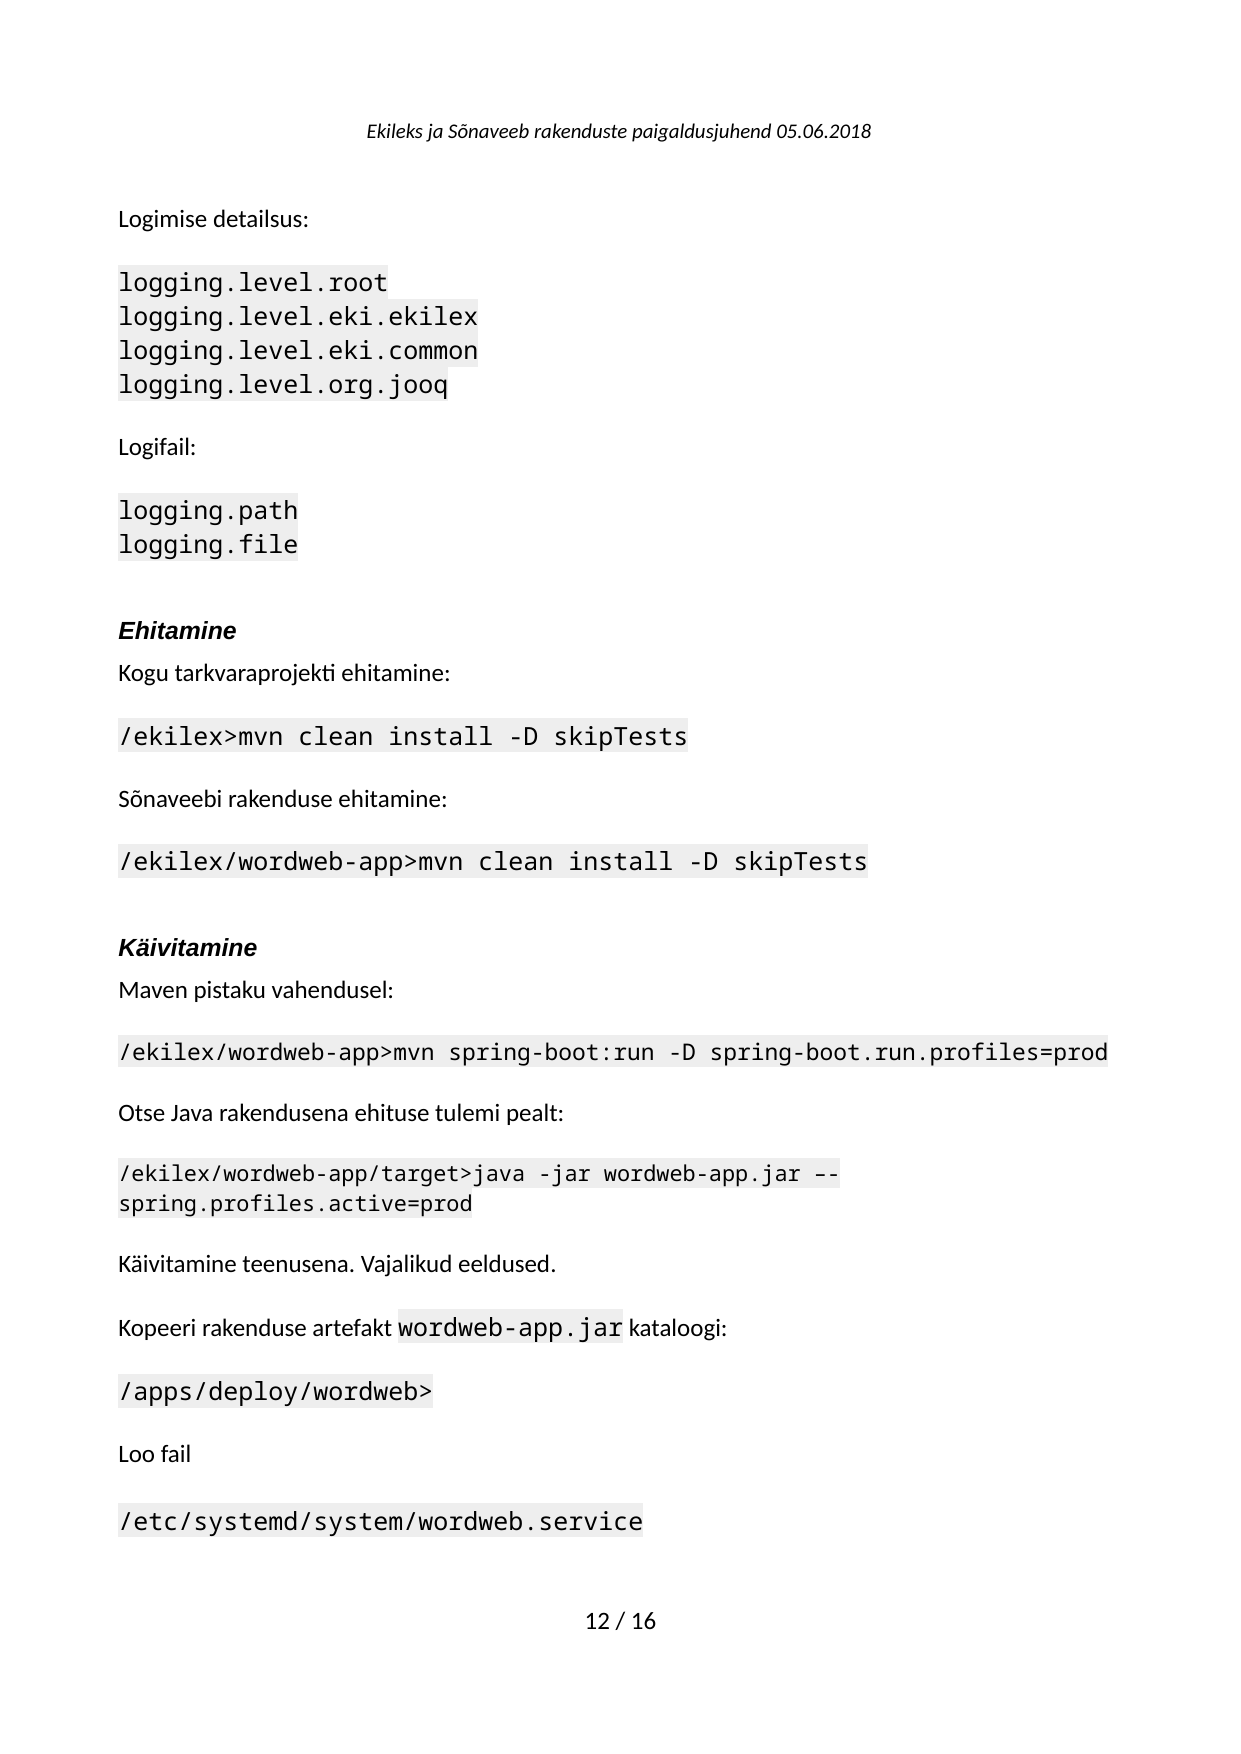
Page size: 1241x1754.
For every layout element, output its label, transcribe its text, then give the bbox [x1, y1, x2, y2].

text Maven pistaku vahendusel: [118, 974, 1122, 1005]
text /ekilex/wordweb-app>mvn clean install -D skipTests [118, 844, 1122, 878]
subtitle Käivitamine [118, 933, 1122, 962]
text logging.level.root [118, 264, 1122, 299]
text Logifail: [118, 431, 1122, 462]
text Otse Java rakendusena ehituse tulemi pealt: [118, 1097, 1122, 1128]
text Loo fail [118, 1438, 1122, 1469]
text Sõnaveebi rakenduse ehitamine: [118, 783, 1122, 813]
text logging.level.eki.ekilex [118, 299, 1122, 333]
text logging.path [118, 492, 1122, 526]
text logging.file [118, 526, 1122, 561]
text Kogu tarkvaraprojekti ehitamine: [118, 657, 1122, 688]
text /ekilex/wordweb-app/target>java -jar wordweb-app.jar –-spring.profiles.active=prod [118, 1158, 1122, 1218]
text logging.level.org.jooq [118, 367, 1122, 401]
text /ekilex>mvn clean install -D skipTests [118, 718, 1122, 752]
text /etc/systemd/system/wordweb.service [118, 1503, 1122, 1537]
subtitle Ehitamine [118, 616, 1122, 644]
text /ekilex/wordweb-app>mvn spring-boot:run -D spring-boot.run.profiles=prod [118, 1035, 1122, 1067]
text Kopeeri rakenduse artefakt wordweb-app.jar kataloogi: [118, 1309, 1122, 1343]
text /apps/deploy/wordweb> [118, 1374, 1122, 1408]
text logging.level.eki.common [118, 333, 1122, 367]
text Käivitamine teenusena. Vajalikud eeldused. [118, 1248, 1122, 1279]
text Logimise detailsus: [118, 203, 1122, 234]
